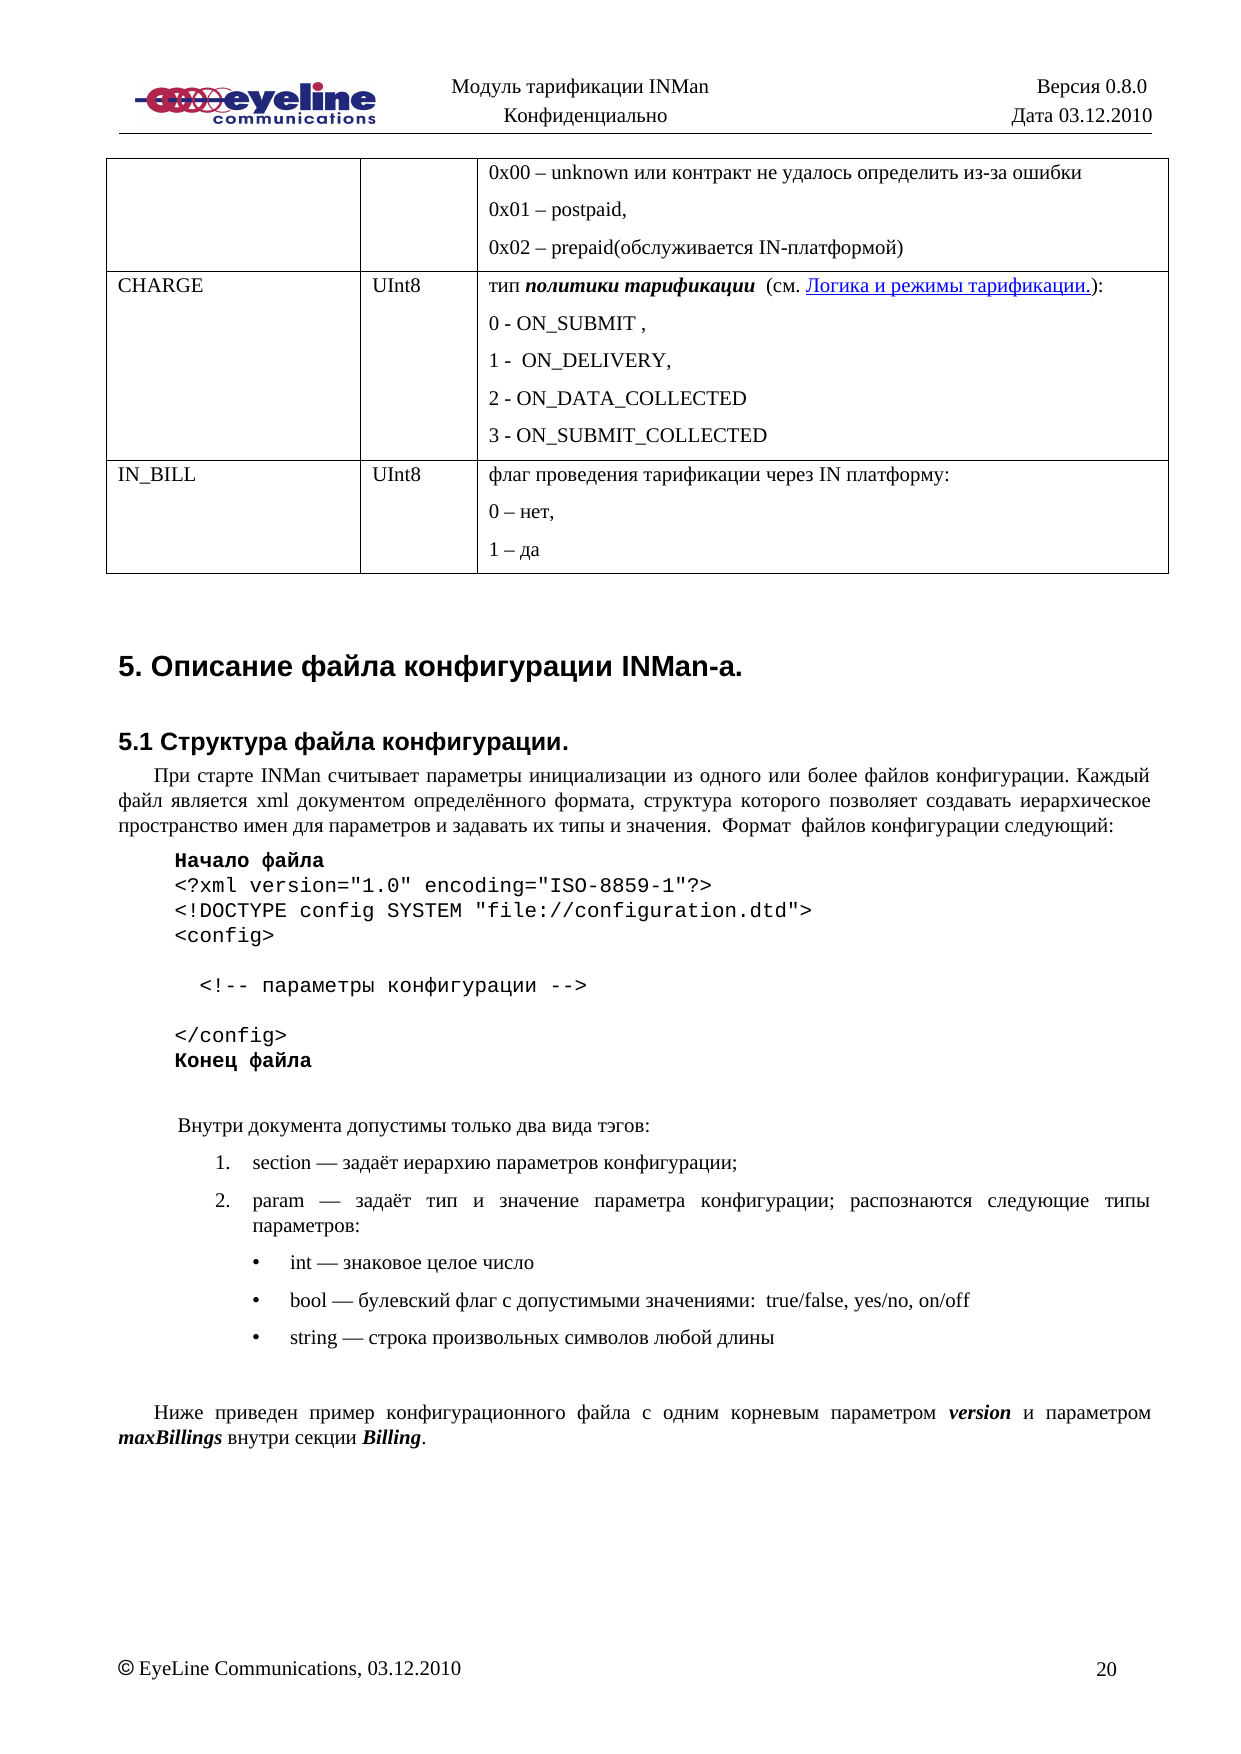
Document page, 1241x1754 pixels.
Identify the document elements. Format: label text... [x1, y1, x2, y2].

text <?xml version="1.0" encoding="ISO-8859-1"?> [174, 874, 1151, 899]
text </config> [174, 1024, 1151, 1049]
subtitle Описание файла конфигурации INMan-а. [118, 649, 1151, 683]
text При старте INMan считывает параметры инициализации из одного или более файлов конфигурации. Каждый файл является xml документом определённого формата, структура которого позволяет создавать иерархическое пространство имен для параметров и задавать их типы и значения. Формат файлов конфигурации следующий: [118, 762, 1151, 837]
list param — задаёт тип и значение параметра конфигурации; распознаются следующие типы параметров: [215, 1187, 1151, 1237]
table_cell флаг проведения тарификации через IN платформу: 0 – нет, 1 – да [478, 461, 1168, 573]
subtitle Структура файла конфигурации. [118, 727, 1151, 755]
text Конец файла [174, 1049, 1151, 1074]
table_cell [361, 159, 477, 271]
picture [135, 82, 376, 124]
text <!DOCTYPE config SYSTEM "file://configuration.dtd"> [174, 899, 1151, 924]
list section — задаёт иерархию параметров конфигурации; [215, 1149, 1151, 1174]
list string — строка произвольных символов любой длины [252, 1324, 1151, 1349]
list bool — булевский флаг с допустимыми значениями: true/false, yes/no, on/off [252, 1287, 1151, 1312]
text Внутри документа допустимы только два вида тэгов: [177, 1112, 1151, 1137]
text <!-- параметры конфигурации --> [174, 974, 1151, 999]
table_cell [107, 159, 360, 271]
text Начало файла [174, 849, 1151, 874]
table_cell 0x00 – unknown или контракт не удалось определить из-за ошибки 0x01 – postpaid, 0x02 – prepaid(обслуживается IN-платформой) [478, 159, 1168, 271]
table_cell IN_BILL [107, 461, 360, 573]
table_cell CHARGE [107, 272, 360, 460]
text Ниже приведен пример конфигурационного файла с одним корневым параметром version и параметром maxBillings внутри секции Billing. [118, 1399, 1151, 1449]
table_cell UInt8 [361, 461, 477, 573]
table_cell UInt8 [361, 272, 477, 460]
table_cell тип политики тарификации (см. Логика и режимы тарификации.): 0 - ON_SUBMIT , 1 - ON_DELIVERY, 2 - ON_DATA_COLLECTED 3 - ON_SUBMIT_COLLECTED [478, 272, 1168, 460]
text <config> [174, 924, 1151, 949]
list int — знаковое целое число [252, 1249, 1151, 1274]
